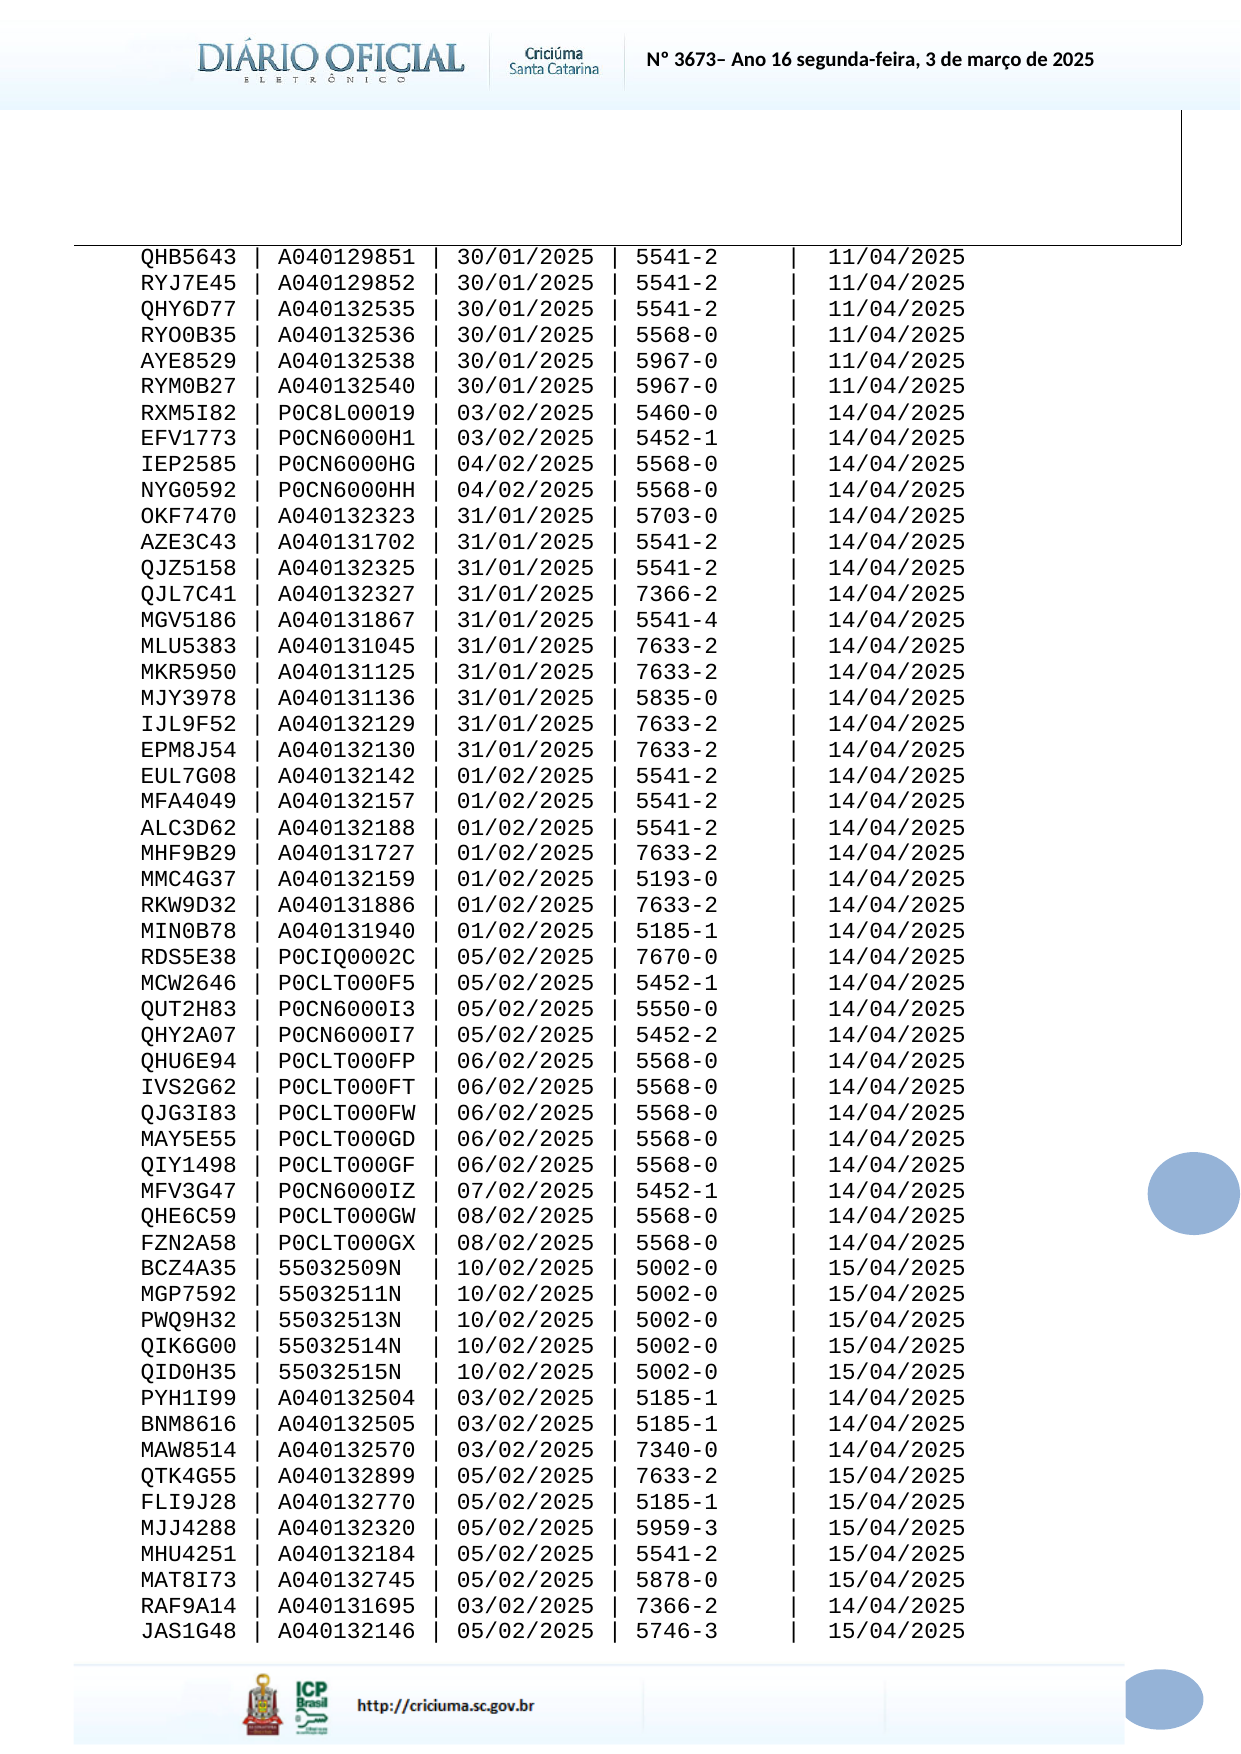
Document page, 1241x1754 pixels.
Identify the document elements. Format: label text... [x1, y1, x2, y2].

text FZN2A58 | P0CLT000GX | 08/02/2025 | 5568-0 | 14/04/2025 [44, 1231, 1181, 1257]
text JAS1G48 | A040132146 | 05/02/2025 | 5746-3 | 15/04/2025 [44, 1620, 1181, 1646]
text RDS5E38 | P0CIQ0002C | 05/02/2025 | 7670-0 | 14/04/2025 [44, 946, 1181, 971]
text MHF9B29 | A040131727 | 01/02/2025 | 7633-2 | 14/04/2025 [44, 842, 1181, 868]
text QIY1498 | P0CLT000GF | 06/02/2025 | 5568-0 | 14/04/2025 [44, 1153, 1180, 1179]
text QHE6C59 | P0CLT000GW | 08/02/2025 | 5568-0 | 14/04/2025 [44, 1205, 1171, 1231]
text RKW9D32 | A040131886 | 01/02/2025 | 7633-2 | 14/04/2025 [44, 894, 1181, 919]
text RXM5I82 | P0C8L00019 | 03/02/2025 | 5460-0 | 14/04/2025 [44, 401, 1181, 427]
text PYH1I99 | A040132504 | 03/02/2025 | 5185-1 | 14/04/2025 [44, 1386, 1181, 1412]
text QIK6G00 | 55032514N | 10/02/2025 | 5002-0 | 15/04/2025 [44, 1334, 1181, 1361]
text MGP7592 | 55032511N | 10/02/2025 | 5002-0 | 15/04/2025 [44, 1283, 1181, 1309]
text RAF9A14 | A040131695 | 03/02/2025 | 7366-2 | 14/04/2025 [44, 1594, 1181, 1620]
text RYM0B27 | A040132540 | 30/01/2025 | 5967-0 | 11/04/2025 [44, 375, 1181, 401]
text MIN0B78 | A040131940 | 01/02/2025 | 5185-1 | 14/04/2025 [44, 919, 1181, 946]
text ALC3D62 | A040132188 | 01/02/2025 | 5541-2 | 14/04/2025 [44, 816, 1181, 842]
text OKF7470 | A040132323 | 31/01/2025 | 5703-0 | 14/04/2025 [44, 504, 1181, 531]
text RYJ7E45 | A040129852 | 30/01/2025 | 5541-2 | 11/04/2025 [44, 271, 1181, 297]
text QJZ5158 | A040132325 | 31/01/2025 | 5541-2 | 14/04/2025 [44, 556, 1181, 582]
text MAY5E55 | P0CLT000GD | 06/02/2025 | 5568-0 | 14/04/2025 [44, 1127, 1181, 1153]
text MJY3978 | A040131136 | 31/01/2025 | 5835-0 | 14/04/2025 [44, 686, 1181, 712]
text MCW2646 | P0CLT000F5 | 05/02/2025 | 5452-1 | 14/04/2025 [44, 971, 1181, 997]
text MMC4G37 | A040132159 | 01/02/2025 | 5193-0 | 14/04/2025 [44, 868, 1181, 894]
text MLU5383 | A040131045 | 31/01/2025 | 7633-2 | 14/04/2025 [44, 634, 1181, 660]
text EFV1773 | P0CN6000H1 | 03/02/2025 | 5452-1 | 14/04/2025 [44, 427, 1181, 453]
text FLI9J28 | A040132770 | 05/02/2025 | 5185-1 | 15/04/2025 [44, 1490, 1181, 1516]
text MKR5950 | A040131125 | 31/01/2025 | 7633-2 | 14/04/2025 [44, 660, 1181, 686]
text QJG3I83 | P0CLT000FW | 06/02/2025 | 5568-0 | 14/04/2025 [44, 1101, 1181, 1127]
text MFV3G47 | P0CN6000IZ | 07/02/2025 | 5452-1 | 14/04/2025 [44, 1179, 1150, 1205]
text AYE8529 | A040132538 | 30/01/2025 | 5967-0 | 11/04/2025 [44, 349, 1181, 375]
text QUT2H83 | P0CN6000I3 | 05/02/2025 | 5550-0 | 14/04/2025 [44, 997, 1181, 1023]
text BNM8616 | A040132505 | 03/02/2025 | 5185-1 | 14/04/2025 [44, 1412, 1181, 1438]
text PWQ9H32 | 55032513N | 10/02/2025 | 5002-0 | 15/04/2025 [44, 1309, 1181, 1334]
text BCZ4A35 | 55032509N | 10/02/2025 | 5002-0 | 15/04/2025 [44, 1257, 1181, 1283]
text MGV5186 | A040131867 | 31/01/2025 | 5541-4 | 14/04/2025 [44, 608, 1181, 634]
text QJL7C41 | A040132327 | 31/01/2025 | 7366-2 | 14/04/2025 [44, 582, 1181, 608]
text AZE3C43 | A040131702 | 31/01/2025 | 5541-2 | 14/04/2025 [44, 531, 1181, 556]
text QHB5643 | A040129851 | 30/01/2025 | 5541-2 | 11/04/2025 [44, 245, 1181, 271]
text QHU6E94 | P0CLT000FP | 06/02/2025 | 5568-0 | 14/04/2025 [44, 1049, 1181, 1075]
text MAT8I73 | A040132745 | 05/02/2025 | 5878-0 | 15/04/2025 [44, 1568, 1181, 1594]
text EUL7G08 | A040132142 | 01/02/2025 | 5541-2 | 14/04/2025 [44, 764, 1181, 790]
text QTK4G55 | A040132899 | 05/02/2025 | 7633-2 | 15/04/2025 [44, 1464, 1181, 1490]
text QHY6D77 | A040132535 | 30/01/2025 | 5541-2 | 11/04/2025 [44, 297, 1181, 323]
text MHU4251 | A040132184 | 05/02/2025 | 5541-2 | 15/04/2025 [44, 1542, 1181, 1568]
text MFA4049 | A040132157 | 01/02/2025 | 5541-2 | 14/04/2025 [44, 790, 1181, 816]
text QID0H35 | 55032515N | 10/02/2025 | 5002-0 | 15/04/2025 [44, 1361, 1181, 1386]
text NYG0592 | P0CN6000HH | 04/02/2025 | 5568-0 | 14/04/2025 [44, 479, 1181, 504]
text IJL9F52 | A040132129 | 31/01/2025 | 7633-2 | 14/04/2025 [44, 712, 1181, 738]
text IEP2585 | P0CN6000HG | 04/02/2025 | 5568-0 | 14/04/2025 [44, 453, 1181, 479]
text IVS2G62 | P0CLT000FT | 06/02/2025 | 5568-0 | 14/04/2025 [44, 1075, 1181, 1101]
text RYO0B35 | A040132536 | 30/01/2025 | 5568-0 | 11/04/2025 [44, 323, 1181, 349]
text MAW8514 | A040132570 | 03/02/2025 | 7340-0 | 14/04/2025 [44, 1438, 1181, 1464]
text EPM8J54 | A040132130 | 31/01/2025 | 7633-2 | 14/04/2025 [44, 738, 1181, 764]
text QHY2A07 | P0CN6000I7 | 05/02/2025 | 5452-2 | 14/04/2025 [44, 1023, 1181, 1049]
text MJJ4288 | A040132320 | 05/02/2025 | 5959-3 | 15/04/2025 [44, 1516, 1181, 1542]
